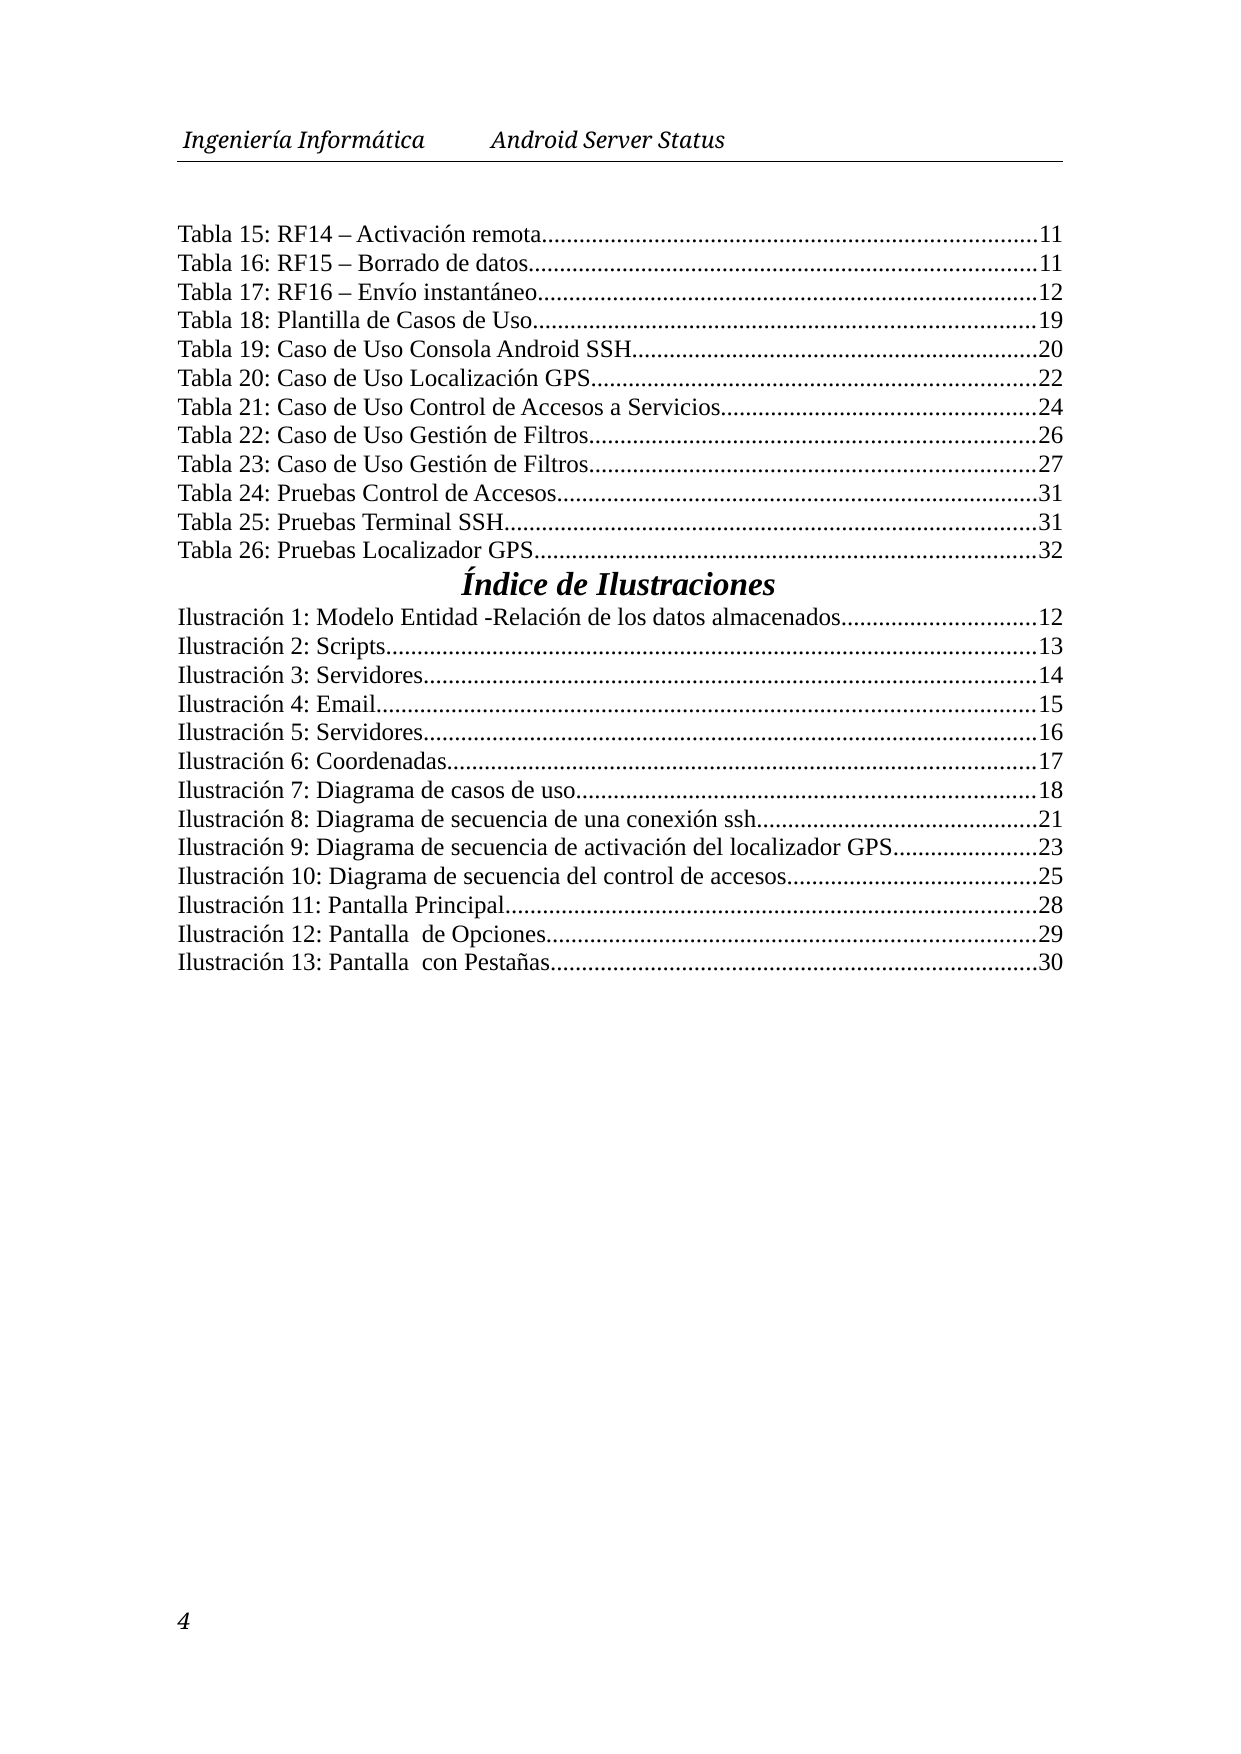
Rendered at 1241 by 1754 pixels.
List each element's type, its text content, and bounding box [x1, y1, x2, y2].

text Tabla 17: RF16 – Envío instantáneo 12 [177, 277, 1063, 305]
text Tabla 19: Caso de Uso Consola Android SSH 20 [177, 334, 1063, 363]
subtitle Índice de Ilustraciones [177, 564, 1063, 602]
text Ilustración 2: Scripts 13 [177, 631, 1063, 660]
text Tabla 26: Pruebas Localizador GPS 32 [177, 535, 1063, 564]
text Ilustración 10: Diagrama de secuencia del control de accesos 25 [177, 861, 1063, 890]
text Tabla 21: Caso de Uso Control de Accesos a Servicios 24 [177, 392, 1063, 420]
text Tabla 18: Plantilla de Casos de Uso 19 [177, 305, 1063, 334]
text Tabla 24: Pruebas Control de Accesos 31 [177, 478, 1063, 507]
text Ilustración 7: Diagrama de casos de uso 18 [177, 775, 1063, 804]
text Tabla 20: Caso de Uso Localización GPS 22 [177, 363, 1063, 392]
text Ilustración 5: Servidores 16 [177, 717, 1063, 746]
text Tabla 15: RF14 – Activación remota 11 [177, 219, 1063, 248]
text Tabla 22: Caso de Uso Gestión de Filtros 26 [177, 420, 1063, 449]
text Ilustración 1: Modelo Entidad -Relación de los datos almacenados 12 [177, 602, 1063, 631]
text Tabla 23: Caso de Uso Gestión de Filtros 27 [177, 449, 1063, 478]
text Ilustración 12: Pantalla de Opciones 29 [177, 919, 1063, 947]
text Ilustración 3: Servidores 14 [177, 660, 1063, 689]
text Ilustración 6: Coordenadas 17 [177, 746, 1063, 775]
text Ilustración 13: Pantalla con Pestañas 30 [177, 947, 1063, 976]
text Tabla 16: RF15 – Borrado de datos 11 [177, 248, 1063, 277]
text Tabla 25: Pruebas Terminal SSH 31 [177, 507, 1063, 535]
text Ilustración 4: Email 15 [177, 689, 1063, 717]
text Ilustración 8: Diagrama de secuencia de una conexión ssh 21 [177, 804, 1063, 832]
text Ilustración 9: Diagrama de secuencia de activación del localizador GPS 23 [177, 832, 1063, 861]
text Ilustración 11: Pantalla Principal 28 [177, 890, 1063, 919]
